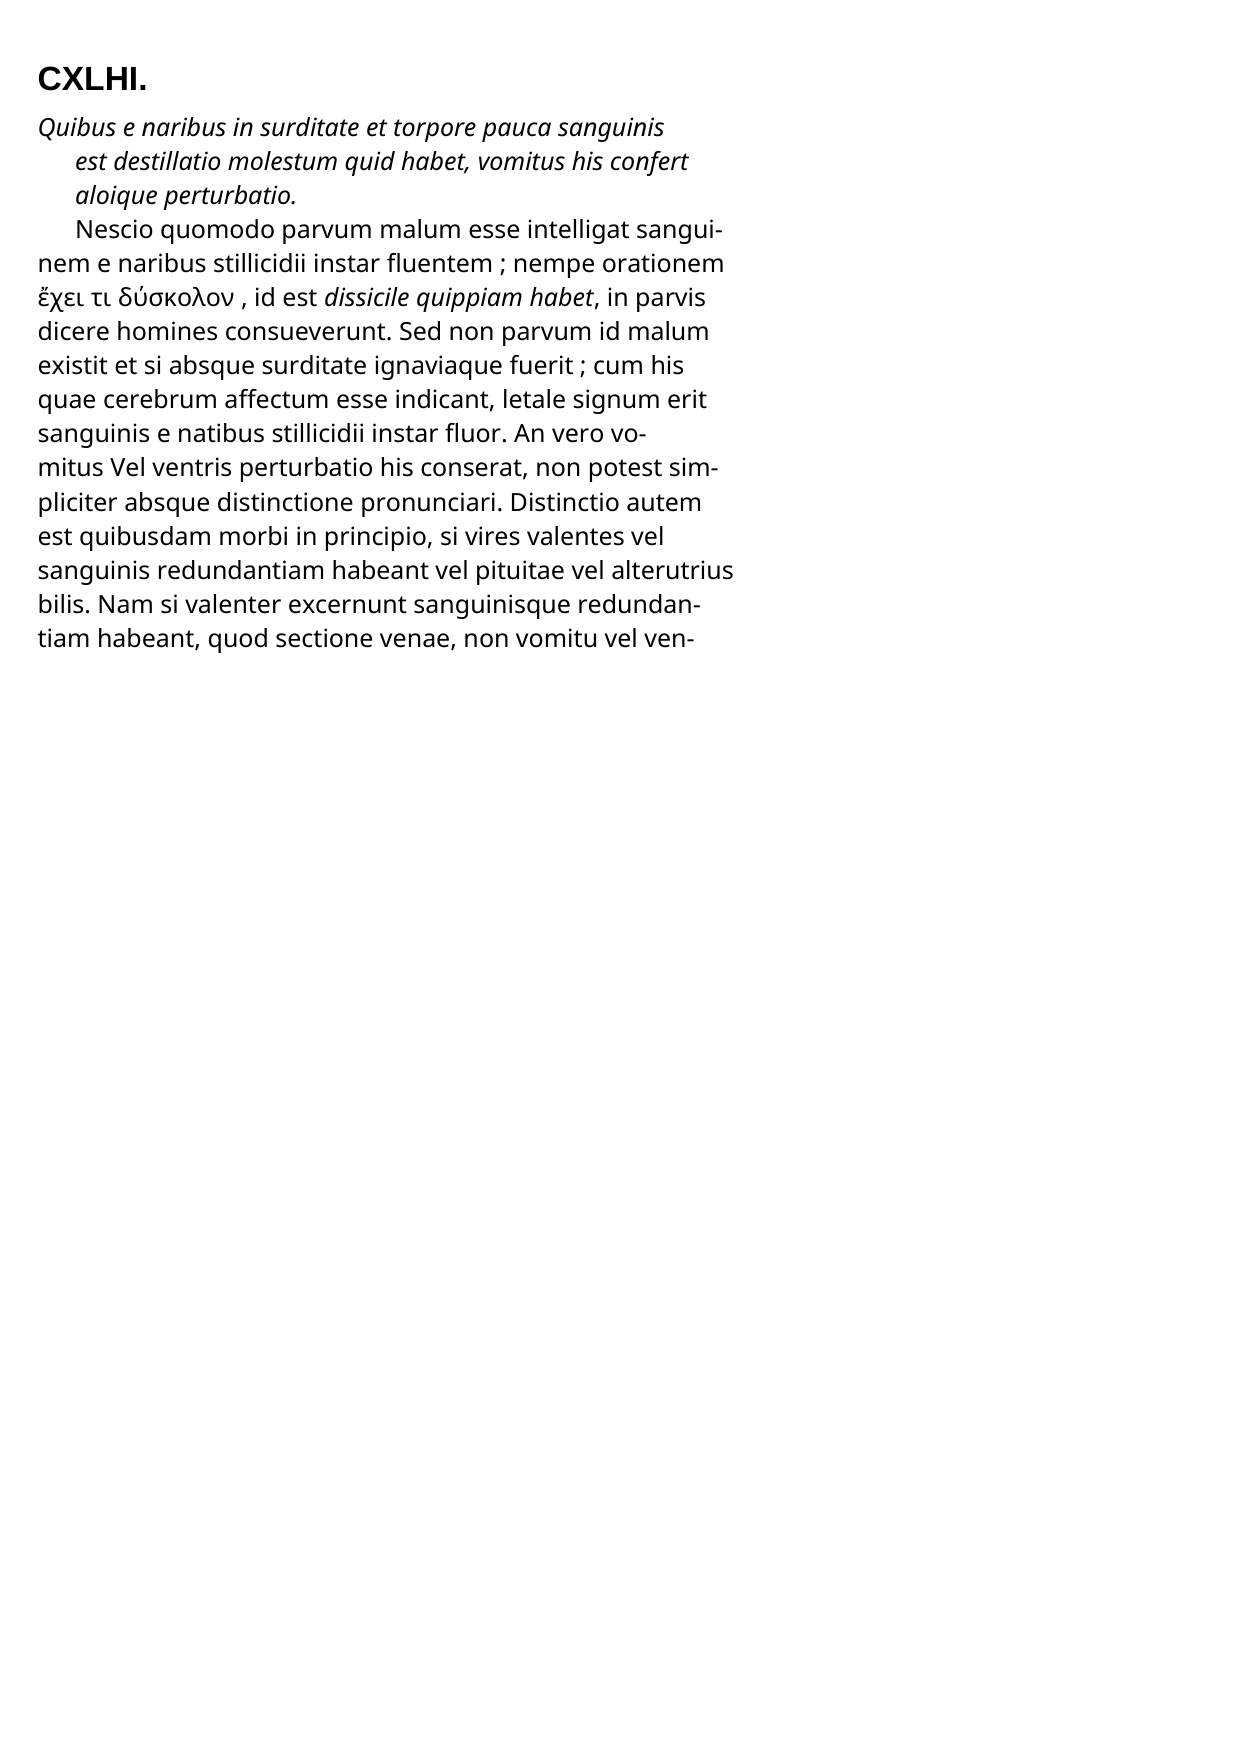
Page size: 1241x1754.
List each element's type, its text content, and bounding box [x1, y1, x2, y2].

subtitle CXLHI. [37, 58, 1203, 97]
text Quibus e naribus in surditate et torpore pauca sanguinis est destillatio molestum quid habet, vomitus his confert aloique perturbatio. [37, 109, 1203, 212]
text Nescio quomodo parvum malum esse intelligat sangui- nem e naribus stillicidii instar fluentem ; nempe orationem ἔχει τι δύσκολον , id est dissicile quippiam habet, in parvis dicere homines consueverunt. Sed non parvum id malum existit et si absque surditate ignaviaque fuerit ; cum his quae cerebrum affectum esse indicant, letale signum erit sanguinis e natibus stillicidii instar fluor. An vero vo- mitus Vel ventris perturbatio his conserat, non potest sim- pliciter absque distinctione pronunciari. Distinctio autem est quibusdam morbi in principio, si vires valentes vel sanguinis redundantiam habeant vel pituitae vel alterutrius bilis. Nam si valenter excernunt sanguinisque redundan- tiam habeant, quod sectione venae, non vomitu vel ven- [37, 212, 1203, 654]
